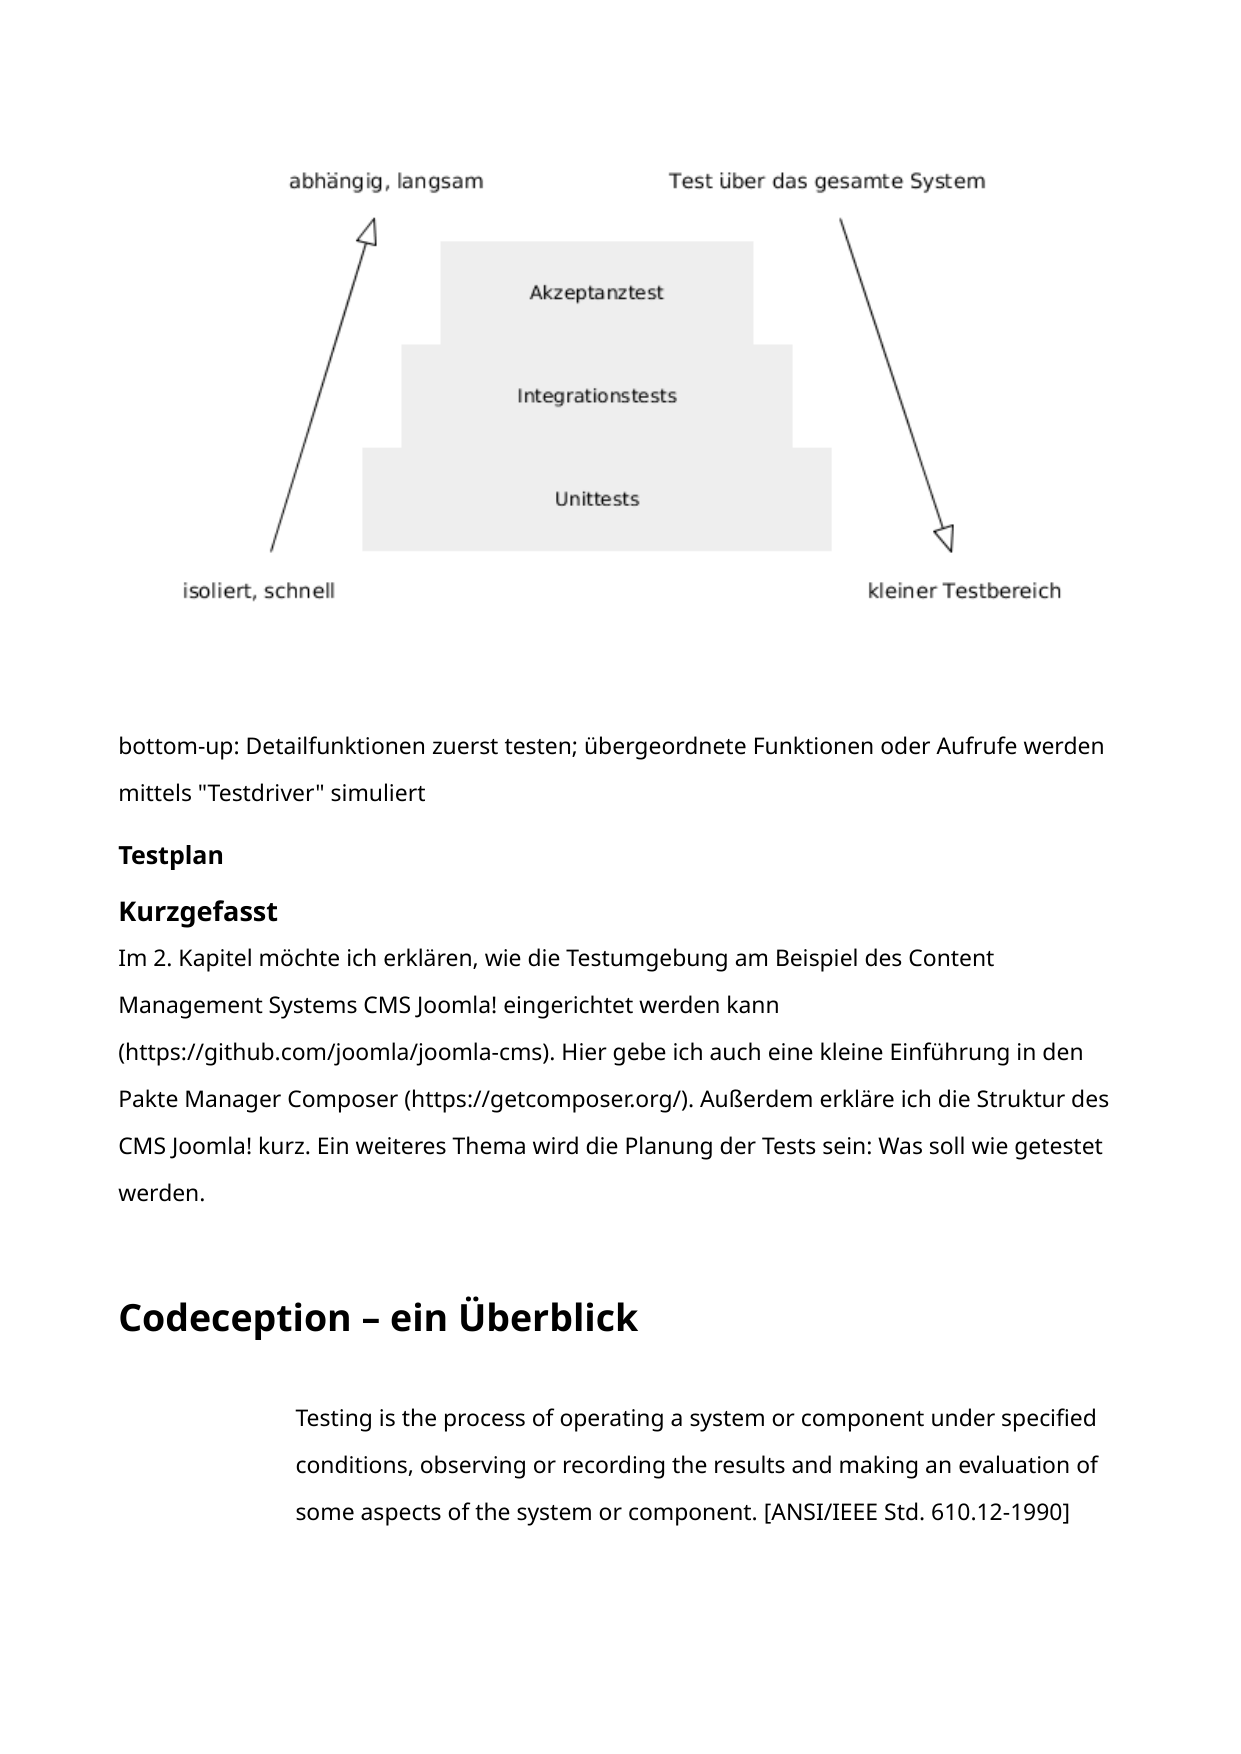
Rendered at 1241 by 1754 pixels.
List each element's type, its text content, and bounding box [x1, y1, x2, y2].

subtitle Testplan [118, 838, 1122, 872]
picture [150, 118, 1090, 653]
subtitle Kurzgefasst [118, 893, 1122, 930]
text bottom-up: Detailfunktionen zuerst testen; übergeordnete Funktionen oder Aufrufe werden mittels "Testdriver" simuliert [118, 729, 1122, 808]
text Im 2. Kapitel möchte ich erklären, wie die Testumgebung am Beispiel des Content Management Systems CMS Joomla! eingerichtet werden kann (https://github.com/joomla/joomla-cms). Hier gebe ich auch eine kleine Einführung in den Pakte Manager Composer (https://getcomposer.org/). Außerdem erkläre ich die Struktur des CMS Joomla! kurz. Ein weiteres Thema wird die Planung der Tests sein: Was soll wie getestet werden. [118, 942, 1122, 1208]
subtitle Codeception – ein Überblick [118, 1292, 1122, 1343]
text Testing is the process of operating a system or component under specified conditions, observing or recording the results and making an evaluation of some aspects of the system or component. [ANSI/IEEE Std. 610.12-1990] [295, 1402, 1122, 1527]
